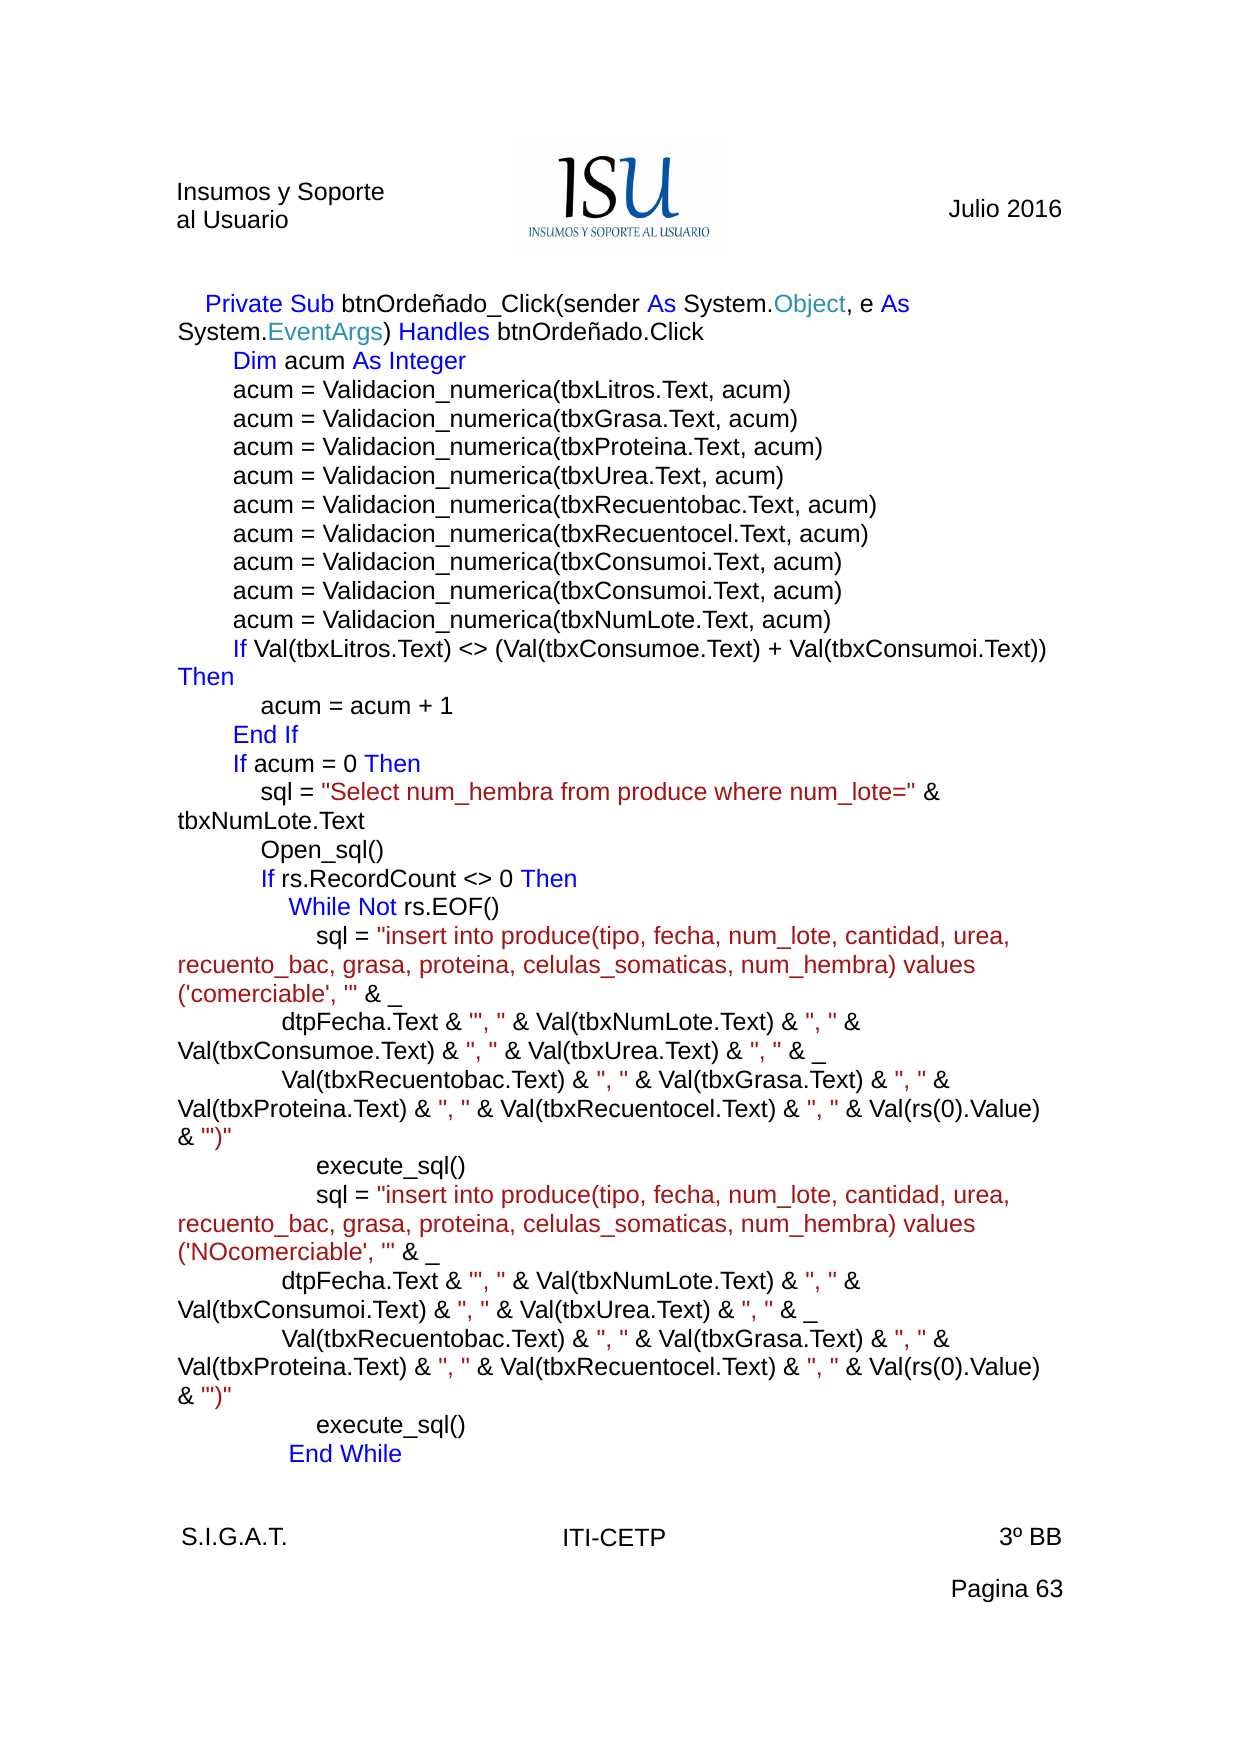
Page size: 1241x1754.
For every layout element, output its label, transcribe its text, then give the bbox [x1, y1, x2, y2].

text End While [177, 1438, 1063, 1467]
text execute_sql() [177, 1151, 1063, 1180]
text End If [177, 720, 1063, 748]
text acum = Validacion_numerica(tbxLitros.Text, acum) [177, 375, 1063, 403]
text acum = Validacion_numerica(tbxRecuentocel.Text, acum) [177, 518, 1063, 547]
text acum = Validacion_numerica(tbxProteina.Text, acum) [177, 432, 1063, 461]
text dtpFecha.Text & "', " & Val(tbxNumLote.Text) & ", " & Val(tbxConsumoe.Text) & ", " & Val(tbxUrea.Text) & ", " & _ [177, 1007, 1063, 1065]
text execute_sql() [177, 1410, 1063, 1438]
text Private Sub btnOrdeñado_Click(sender As System.Object, e As System.EventArgs) Handles btnOrdeñado.Click [177, 288, 1063, 346]
text Dim acum As Integer [177, 346, 1063, 375]
text acum = acum + 1 [177, 691, 1063, 720]
text acum = Validacion_numerica(tbxRecuentobac.Text, acum) [177, 490, 1063, 518]
text If rs.RecordCount <> 0 Then [177, 863, 1063, 892]
text Val(tbxRecuentobac.Text) & ", " & Val(tbxGrasa.Text) & ", " & Val(tbxProteina.Text) & ", " & Val(tbxRecuentocel.Text) & ", " & Val(rs(0).Value) & "')" [177, 1065, 1063, 1151]
text acum = Validacion_numerica(tbxGrasa.Text, acum) [177, 403, 1063, 432]
text dtpFecha.Text & "', " & Val(tbxNumLote.Text) & ", " & Val(tbxConsumoi.Text) & ", " & Val(tbxUrea.Text) & ", " & _ [177, 1266, 1063, 1323]
text If acum = 0 Then [177, 748, 1063, 777]
picture [517, 138, 723, 252]
text acum = Validacion_numerica(tbxNumLote.Text, acum) [177, 605, 1063, 633]
text If Val(tbxLitros.Text) <> (Val(tbxConsumoe.Text) + Val(tbxConsumoi.Text)) Then [177, 633, 1063, 691]
text acum = Validacion_numerica(tbxConsumoi.Text, acum) [177, 547, 1063, 576]
text While Not rs.EOF() [177, 892, 1063, 921]
text acum = Validacion_numerica(tbxUrea.Text, acum) [177, 461, 1063, 490]
text sql = "insert into produce(tipo, fecha, num_lote, cantidad, urea, recuento_bac, grasa, proteina, celulas_somaticas, num_hembra) values ('comerciable', '" & _ [177, 921, 1063, 1007]
text Open_sql() [177, 835, 1063, 863]
text acum = Validacion_numerica(tbxConsumoi.Text, acum) [177, 576, 1063, 605]
text sql = "insert into produce(tipo, fecha, num_lote, cantidad, urea, recuento_bac, grasa, proteina, celulas_somaticas, num_hembra) values ('NOcomerciable', '" & _ [177, 1180, 1063, 1266]
text sql = "Select num_hembra from produce where num_lote=" & tbxNumLote.Text [177, 777, 1063, 835]
text Val(tbxRecuentobac.Text) & ", " & Val(tbxGrasa.Text) & ", " & Val(tbxProteina.Text) & ", " & Val(tbxRecuentocel.Text) & ", " & Val(rs(0).Value) & "')" [177, 1323, 1063, 1410]
